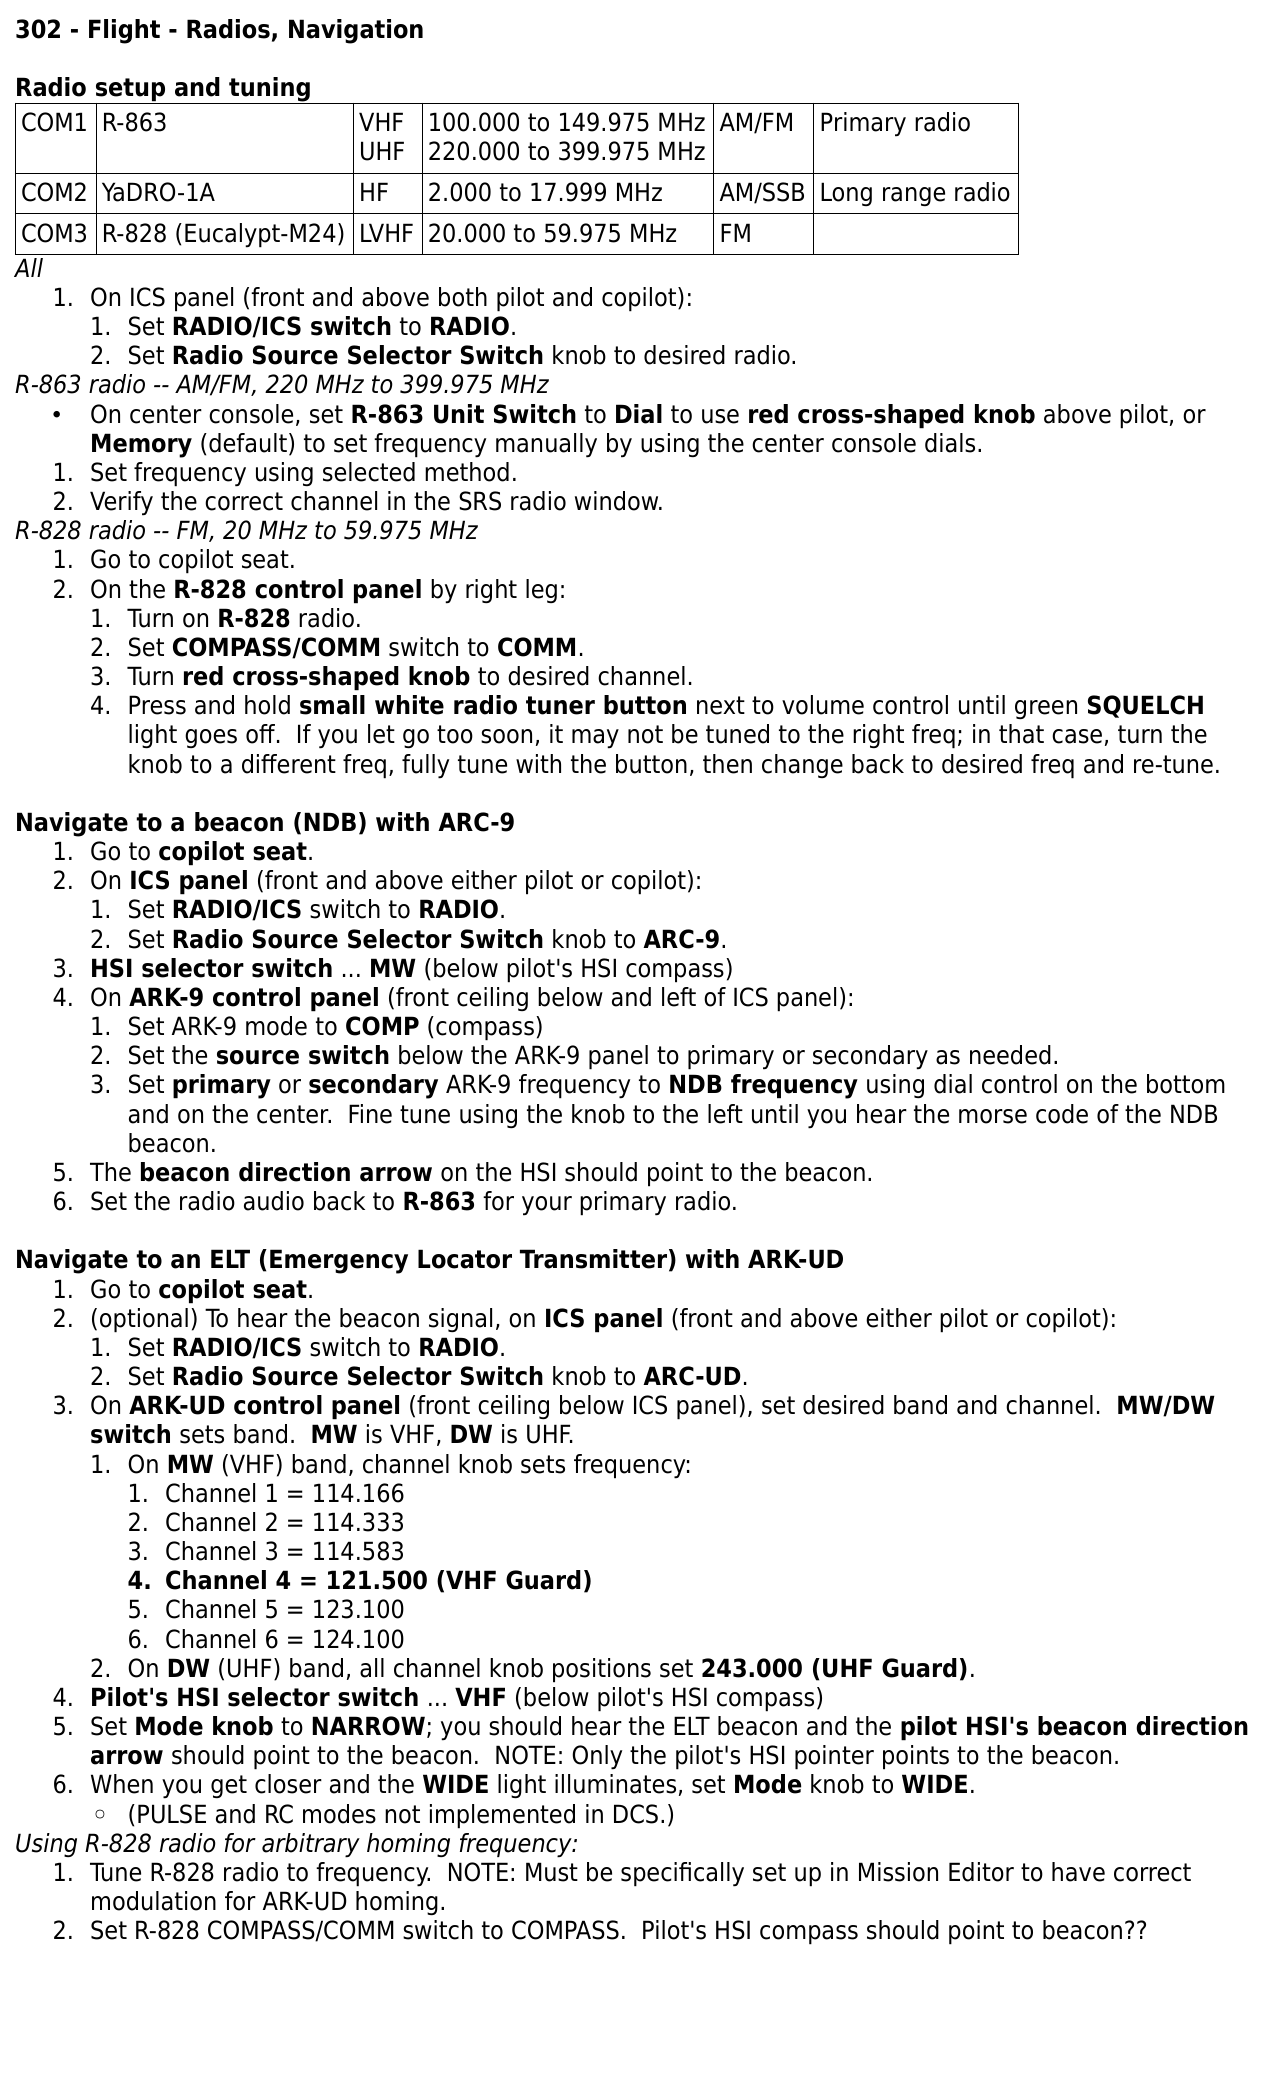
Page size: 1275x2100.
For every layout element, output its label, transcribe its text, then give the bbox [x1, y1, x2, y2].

table_cell COM3 [16, 214, 96, 254]
text Radio setup and tuning [15, 73, 1260, 102]
table_header VHF UHF [354, 104, 422, 172]
list Channel 3 = 114.583 [127, 1537, 1260, 1566]
list Set the source switch below the ARK-9 panel to primary or secondary as needed. [90, 1041, 1260, 1071]
table_header COM1 [16, 104, 96, 172]
list On center console, set R-863 Unit Switch to Dial to use red cross-shaped knob above pilot, or Memory (default) to set frequency manually by using the center console dials. [52, 400, 1260, 458]
list Turn red cross-shaped knob to desired channel. [90, 662, 1260, 691]
list Verify the correct channel in the SRS radio window. [52, 487, 1260, 516]
table_cell 20.000 to 59.975 MHz [423, 214, 713, 254]
list Channel 6 = 124.100 [127, 1625, 1260, 1654]
list Channel 2 = 114.333 [127, 1508, 1260, 1537]
table_header 100.000 to 149.975 MHz 220.000 to 399.975 MHz [423, 104, 713, 172]
table_cell HF [354, 174, 422, 213]
list (optional) To hear the beacon signal, on ICS panel (front and above either pilot or copilot): [52, 1304, 1260, 1333]
list Go to copilot seat. [52, 1275, 1260, 1304]
table_cell Long range radio [814, 174, 1018, 213]
table_header AM/FM [714, 104, 813, 172]
text R-863 radio -- AM/FM, 220 MHz to 399.975 MHz [15, 371, 1260, 400]
text Navigate to an ELT (Emergency Locator Transmitter) with ARK-UD [15, 1246, 1260, 1275]
table_cell R-828 (Eucalypt-M24) [97, 214, 353, 254]
table_header Primary radio [814, 104, 1018, 172]
list Pilot's HSI selector switch ... VHF (below pilot's HSI compass) [52, 1683, 1260, 1712]
table_cell AM/SSB [714, 174, 813, 213]
list On ARK-9 control panel (front ceiling below and left of ICS panel): [52, 983, 1260, 1012]
list Set Radio Source Selector Switch knob to desired radio. [90, 341, 1260, 371]
list Set COMPASS/COMM switch to COMM. [90, 633, 1260, 662]
list Set Radio Source Selector Switch knob to ARC-9. [90, 925, 1260, 954]
table_header R-863 [97, 104, 353, 172]
list Set RADIO/ICS switch to RADIO. [90, 312, 1260, 341]
list Set Mode knob to NARROW; you should hear the ELT beacon and the pilot HSI's beacon direction arrow should point to the beacon. NOTE: Only the pilot's HSI pointer points to the beacon. [52, 1712, 1260, 1771]
list On ARK-UD control panel (front ceiling below ICS panel), set desired band and channel. MW/DW switch sets band. MW is VHF, DW is UHF. [52, 1391, 1260, 1450]
list Set frequency using selected method. [52, 458, 1260, 487]
table_cell 2.000 to 17.999 MHz [423, 174, 713, 213]
text Navigate to a beacon (NDB) with ARC-9 [15, 808, 1260, 837]
table_cell [814, 214, 1018, 254]
list Set primary or secondary ARK-9 frequency to NDB frequency using dial control on the bottom and on the center. Fine tune using the knob to the left until you hear the morse code of the NDB beacon. [90, 1071, 1260, 1158]
list Tune R-828 radio to frequency. NOTE: Must be specifically set up in Mission Editor to have correct modulation for ARK-UD homing. [52, 1858, 1260, 1916]
text Using R-828 radio for arbitrary homing frequency: [15, 1829, 1260, 1858]
table_cell COM2 [16, 174, 96, 213]
list Set RADIO/ICS switch to RADIO. [90, 896, 1260, 925]
list Go to copilot seat. [52, 837, 1260, 866]
list On ICS panel (front and above both pilot and copilot): [52, 283, 1260, 312]
text R-828 radio -- FM, 20 MHz to 59.975 MHz [15, 516, 1260, 546]
list Set RADIO/ICS switch to RADIO. [90, 1333, 1260, 1362]
table_cell YaDRO-1A [97, 174, 353, 213]
list Set ARK-9 mode to COMP (compass) [90, 1012, 1260, 1041]
list On MW (VHF) band, channel knob sets frequency: [90, 1450, 1260, 1479]
list HSI selector switch ... MW (below pilot's HSI compass) [52, 954, 1260, 983]
list When you get closer and the WIDE light illuminates, set Mode knob to WIDE. [52, 1771, 1260, 1800]
list (PULSE and RC modes not implemented in DCS.) [90, 1800, 1260, 1829]
list Channel 5 = 123.100 [127, 1596, 1260, 1625]
list Turn on R-828 radio. [90, 604, 1260, 633]
list Channel 4 = 121.500 (VHF Guard) [127, 1566, 1260, 1596]
list Set R-828 COMPASS/COMM switch to COMPASS. Pilot's HSI compass should point to beacon?? [52, 1916, 1260, 1946]
list The beacon direction arrow on the HSI should point to the beacon. [52, 1158, 1260, 1187]
table_cell LVHF [354, 214, 422, 254]
list Go to copilot seat. [52, 546, 1260, 575]
list On DW (UHF) band, all channel knob positions set 243.000 (UHF Guard). [90, 1654, 1260, 1683]
list On the R-828 control panel by right leg: [52, 575, 1260, 604]
list Channel 1 = 114.166 [127, 1479, 1260, 1508]
list Set the radio audio back to R-863 for your primary radio. [52, 1187, 1260, 1216]
list Press and hold small white radio tuner button next to volume control until green SQUELCH light goes off. If you let go too soon, it may not be tuned to the right freq; in that case, turn the knob to a different freq, fully tune with the button, then change back to desired freq and re-tune. [90, 691, 1260, 779]
list Set Radio Source Selector Switch knob to ARC-UD. [90, 1362, 1260, 1391]
text 302 - Flight - Radios, Navigation [15, 15, 1260, 44]
list On ICS panel (front and above either pilot or copilot): [52, 866, 1260, 896]
text All [15, 254, 1260, 283]
table_cell FM [714, 214, 813, 254]
